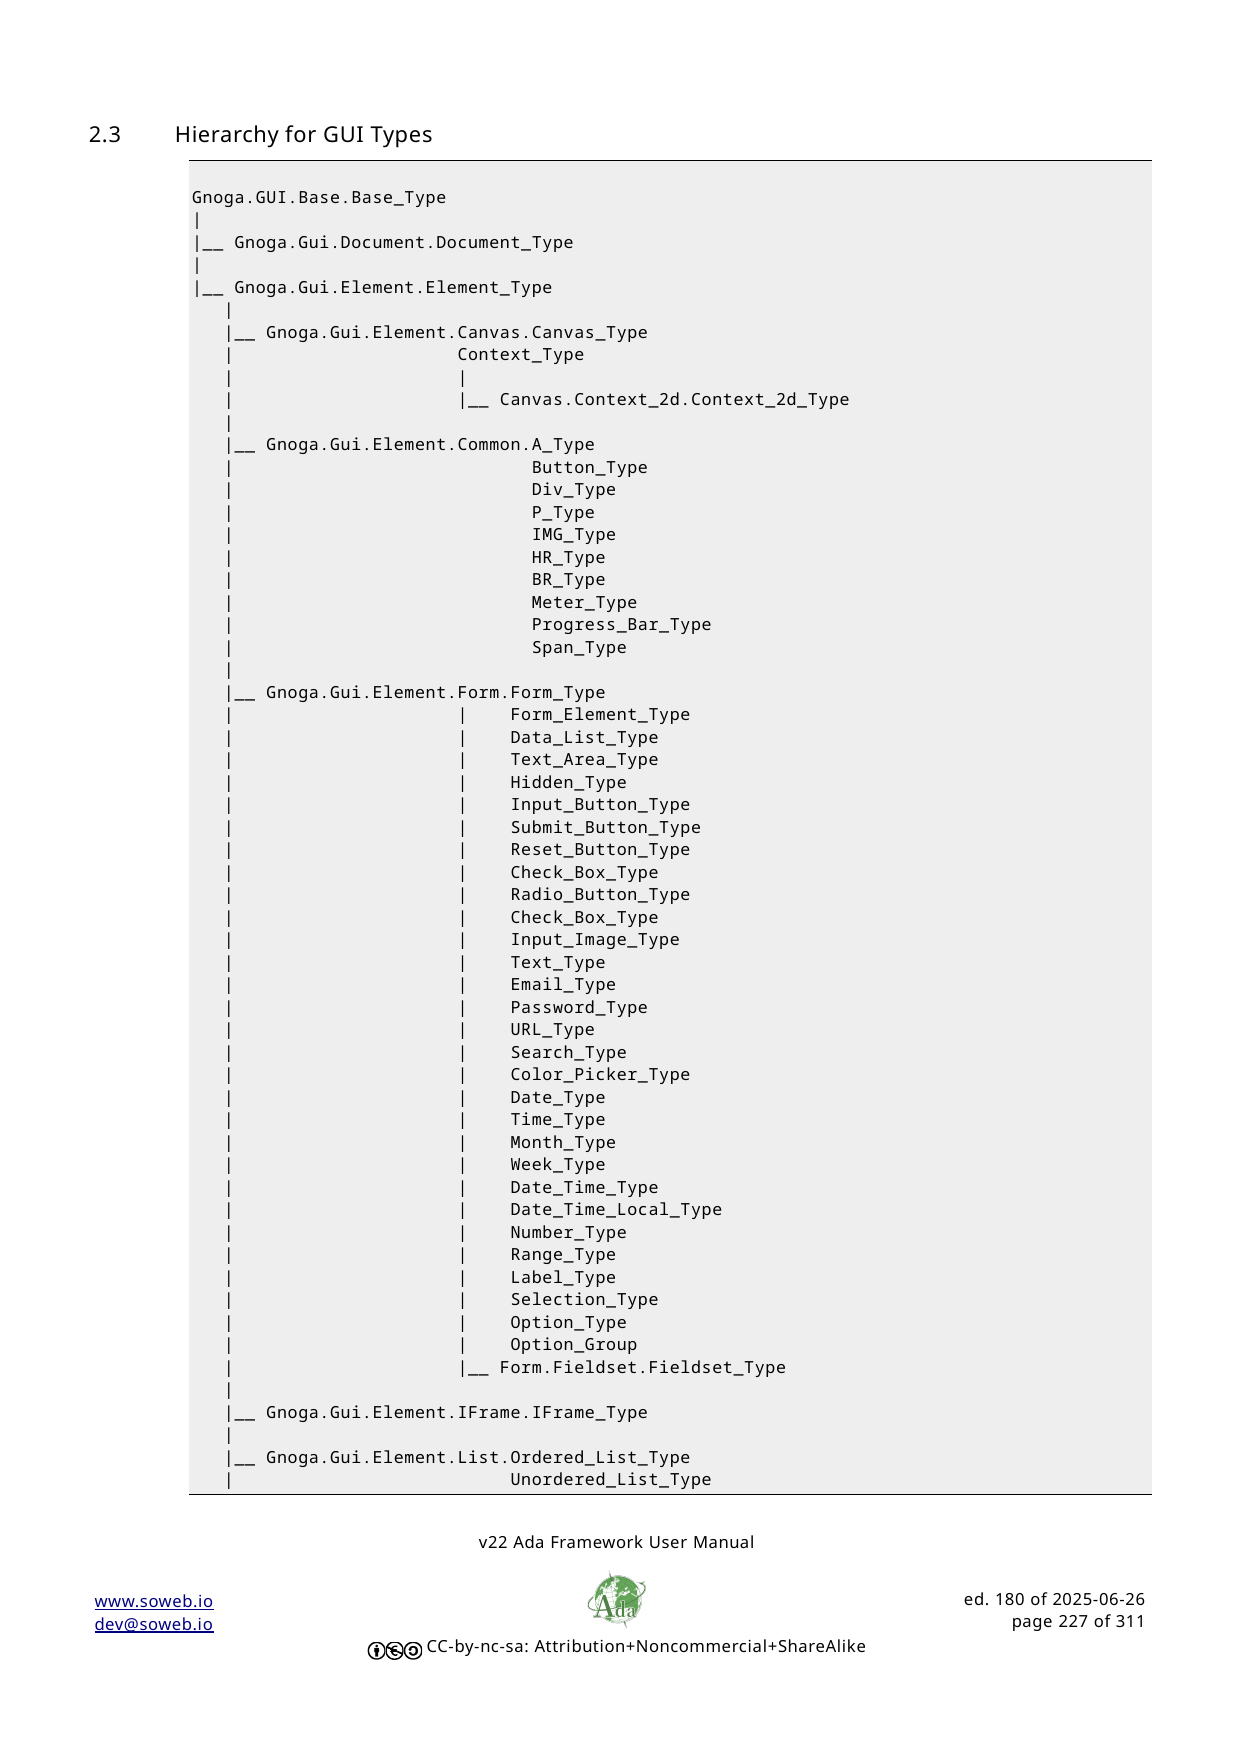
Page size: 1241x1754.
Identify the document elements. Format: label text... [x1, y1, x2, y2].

list | | Check_Box_Type [189, 903, 1152, 925]
list | Span_Type [189, 633, 1152, 655]
list | P_Type [189, 498, 1152, 520]
list | | Label_Type [189, 1263, 1152, 1285]
list | | Email_Type [189, 970, 1152, 993]
list | Div_Type [189, 475, 1152, 498]
list |__ Gnoga.Gui.Element.Common.A_Type [189, 430, 1152, 453]
list | | Selection_Type [189, 1285, 1152, 1308]
list | | Date_Time_Type [189, 1173, 1152, 1195]
list | | Date_Time_Local_Type [189, 1195, 1152, 1218]
list | | Reset_Button_Type [189, 835, 1152, 858]
list | | Option_Type [189, 1308, 1152, 1330]
list | | Input_Button_Type [189, 790, 1152, 813]
list | | Week_Type [189, 1150, 1152, 1173]
list | [189, 408, 1152, 430]
list | Meter_Type [189, 588, 1152, 610]
list | | Text_Area_Type [189, 745, 1152, 768]
list | [189, 295, 1152, 318]
list |__ Gnoga.Gui.Element.List.Ordered_List_Type [189, 1443, 1152, 1465]
list | | Radio_Button_Type [189, 880, 1152, 903]
list | | URL_Type [189, 1015, 1152, 1038]
list | Progress_Bar_Type [189, 610, 1152, 633]
list |__ Gnoga.Gui.Element.IFrame.IFrame_Type [189, 1398, 1152, 1420]
list | | Data_List_Type [189, 723, 1152, 745]
list | | Month_Type [189, 1128, 1152, 1150]
list | | Search_Type [189, 1038, 1152, 1060]
list | | Number_Type [189, 1218, 1152, 1240]
list | | Color_Picker_Type [189, 1060, 1152, 1083]
picture [587, 1570, 646, 1629]
list | | Hidden_Type [189, 768, 1152, 790]
list |__ Gnoga.Gui.Element.Canvas.Canvas_Type [189, 318, 1152, 340]
list | [189, 1420, 1152, 1443]
subtitle Hierarchy for GUI Types [88, 118, 1152, 148]
list | [189, 250, 1152, 273]
list | | Submit_Button_Type [189, 813, 1152, 835]
list | | Form_Element_Type [189, 700, 1152, 723]
list | Button_Type [189, 453, 1152, 475]
picture [367, 1642, 423, 1660]
list | | Range_Type [189, 1240, 1152, 1263]
list | IMG_Type [189, 520, 1152, 543]
list | | Check_Box_Type [189, 858, 1152, 880]
list | Unordered_List_Type [189, 1465, 1152, 1494]
list | |__ Canvas.Context_2d.Context_2d_Type [189, 385, 1152, 408]
list | | [189, 363, 1152, 385]
list | | Password_Type [189, 993, 1152, 1015]
list |__ Gnoga.Gui.Document.Document_Type [189, 228, 1152, 250]
list | Context_Type [189, 340, 1152, 363]
list | | Text_Type [189, 948, 1152, 970]
list | | Date_Type [189, 1083, 1152, 1105]
list | HR_Type [189, 543, 1152, 565]
list | BR_Type [189, 565, 1152, 588]
list | | Input_Image_Type [189, 925, 1152, 948]
list |__ Gnoga.Gui.Element.Element_Type [189, 273, 1152, 295]
list | |__ Form.Fieldset.Fieldset_Type [189, 1353, 1152, 1375]
list | [189, 1375, 1152, 1398]
list | | Time_Type [189, 1105, 1152, 1128]
list | | Option_Group [189, 1330, 1152, 1353]
list | [189, 655, 1152, 678]
list |__ Gnoga.Gui.Element.Form.Form_Type [189, 678, 1152, 700]
list | [189, 205, 1152, 228]
list Gnoga.GUI.Base.Base_Type [189, 161, 1152, 205]
